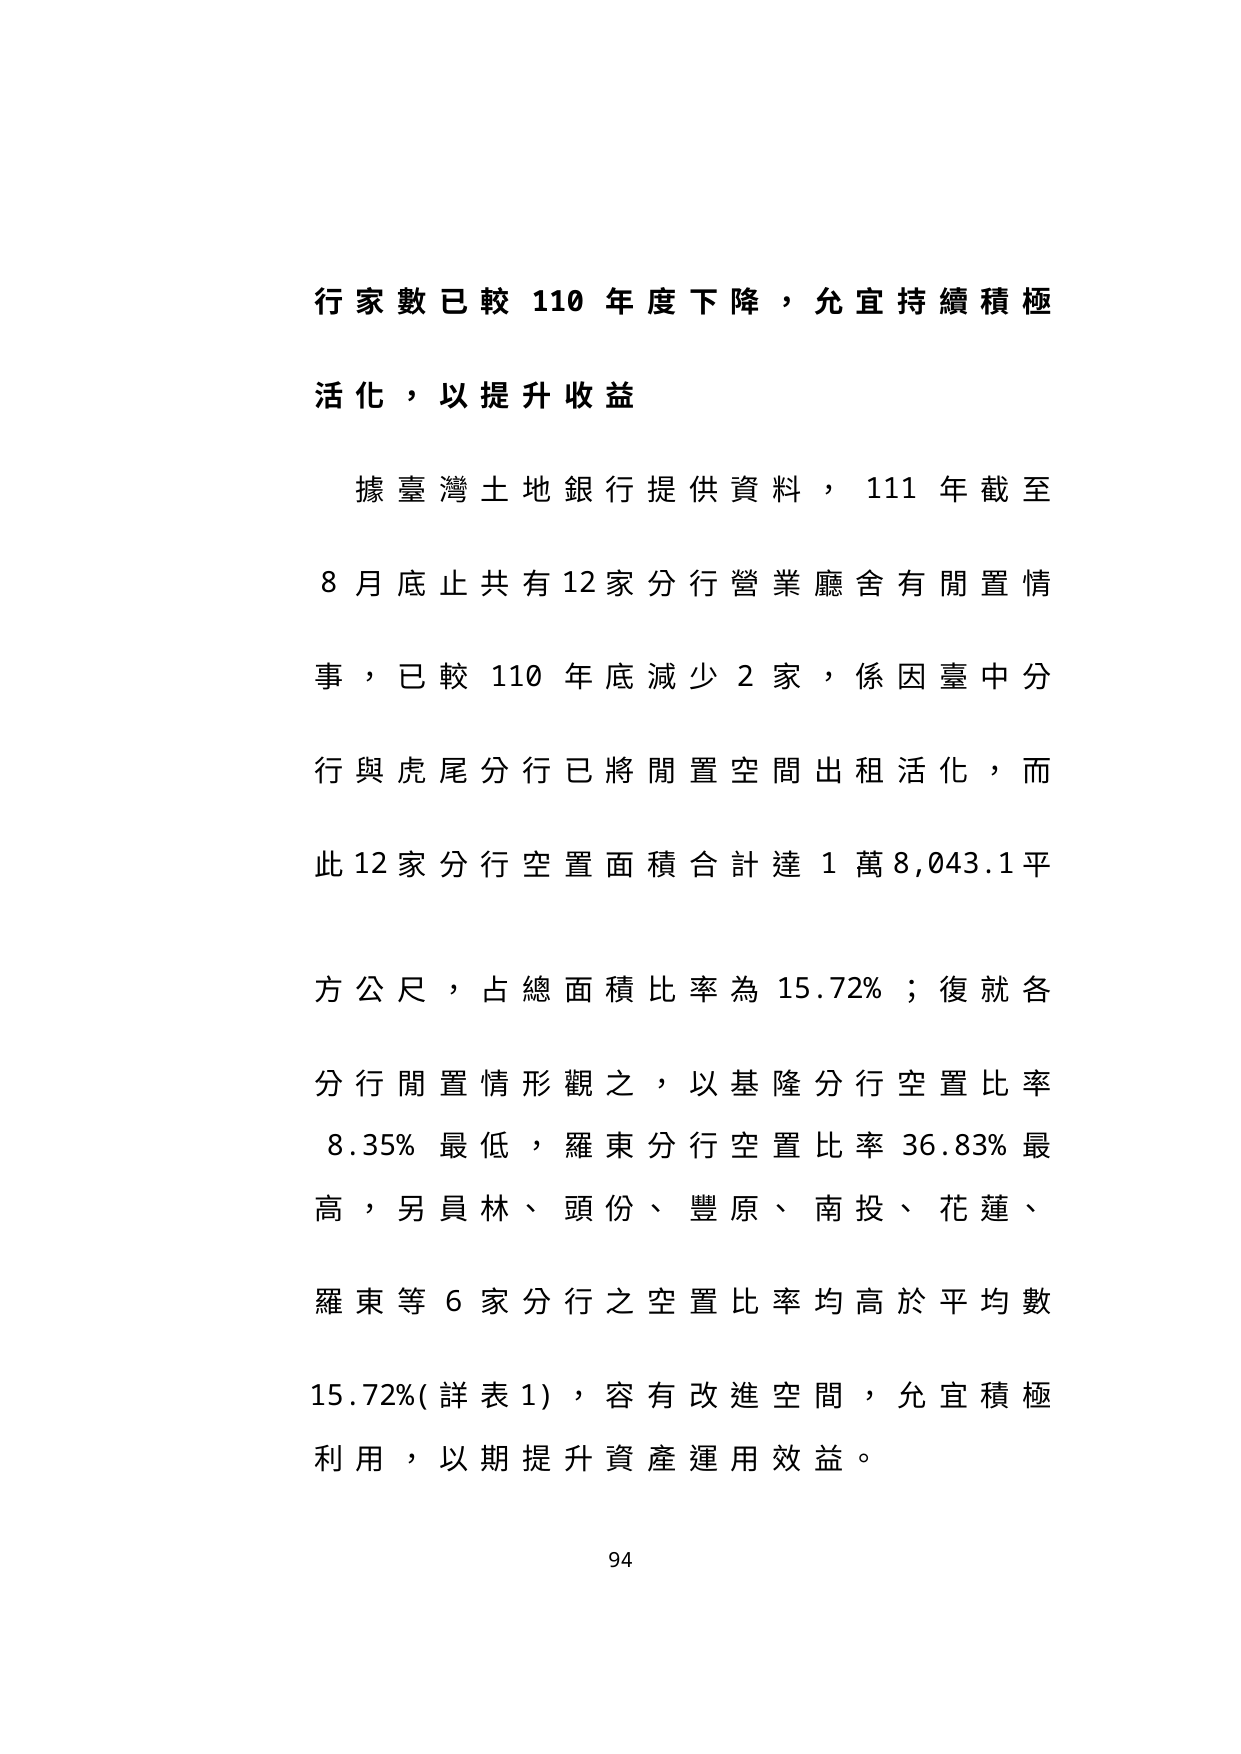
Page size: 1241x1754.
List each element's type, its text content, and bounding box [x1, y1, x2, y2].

text 據臺灣土地銀行提供資料，111年截至8月底止共有12家分行營業廳舍有閒置情事，已較110年底減少2家，係因臺中分行與虎尾分行已將閒置空間出租活化，而此12家分行空置面積合計達1萬8,043.1平方公尺，占總面積比率為15.72%；復就各分行閒置情形觀之，以基隆分行空置比率8.35%最低，羅東分行空置比率36.83%最高，另員林、頭份、豐原、南投、花蓮、羅東等6家分行之空置比率均高於平均數15.72%(詳表1)，容有改進空間，允宜積極利用，以期提升資產運用效益。 [271, 415, 1058, 1477]
text 行家數已較110年度下降，允宜持續積極活化，以提升收益 [242, 227, 1058, 415]
